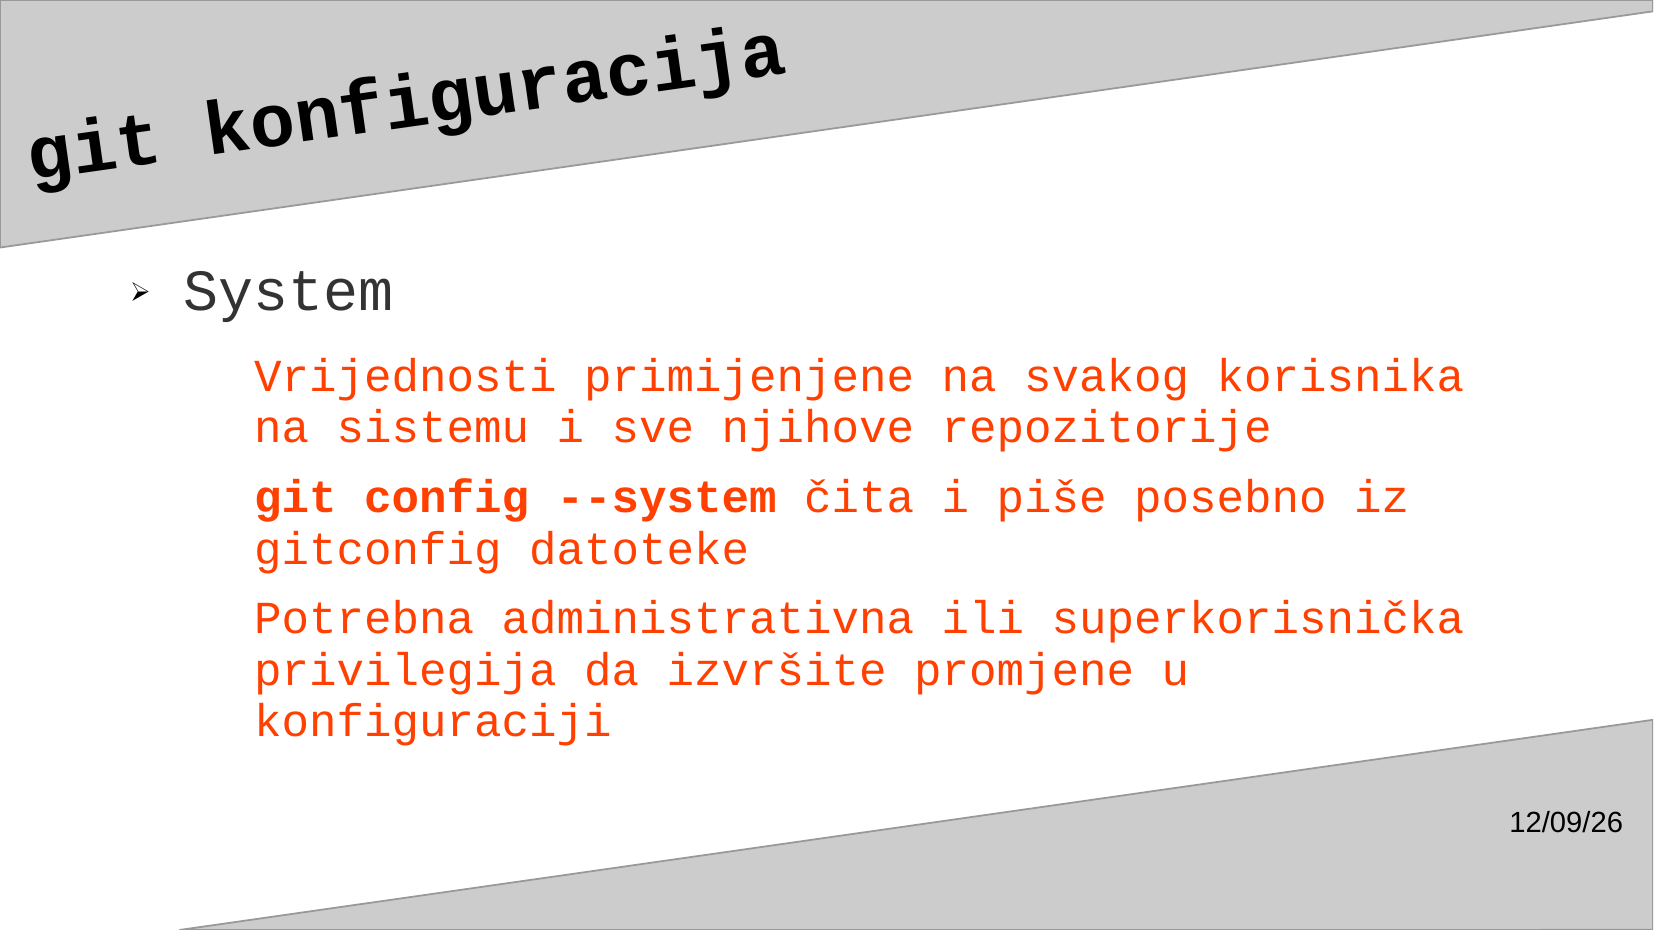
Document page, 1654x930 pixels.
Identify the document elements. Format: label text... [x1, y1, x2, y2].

title git konfiguracija [16, 0, 1501, 239]
list System Vrijednosti primijenjene na svakog korisnika na sistemu i sve njihove repozitorije git config --system čita i piše posebno iz gitconfig datoteke Potrebna administrativna ili superkorisnička privilegija da izvršite promjene u konfiguraciji [112, 262, 1493, 840]
